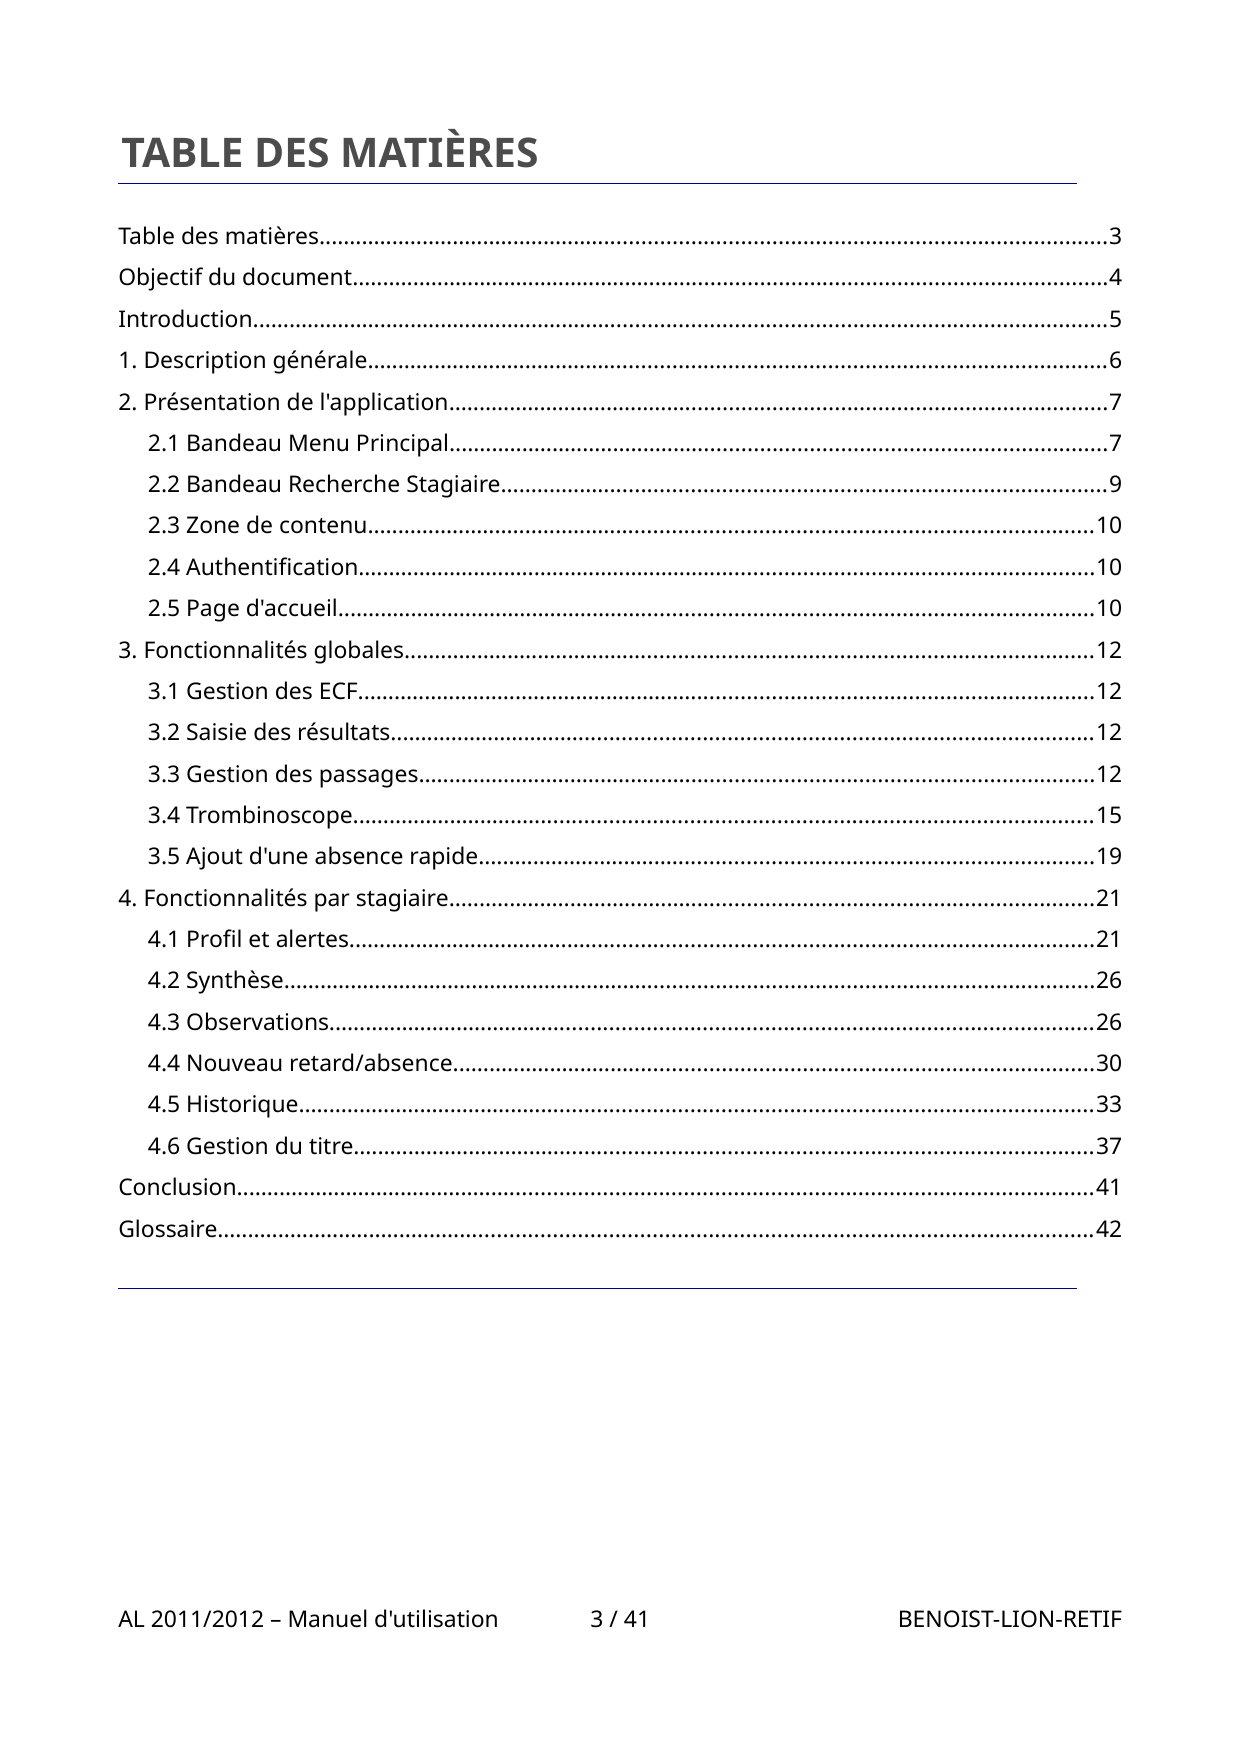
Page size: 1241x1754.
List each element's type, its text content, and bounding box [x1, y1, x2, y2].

text 3.5 Ajout d'une absence rapide 19 [148, 832, 1122, 873]
text Table des matières 3 [118, 211, 1122, 253]
text 3.1 Gestion des ECF 12 [148, 666, 1122, 708]
text Conclusion 41 [118, 1163, 1122, 1204]
text 2.4 Authentification 10 [148, 542, 1122, 584]
text 3.3 Gestion des passages 12 [148, 749, 1122, 790]
text 4.2 Synthèse 26 [148, 956, 1122, 997]
text 2.3 Zone de contenu 10 [148, 501, 1122, 542]
text 2.5 Page d'accueil 10 [148, 584, 1122, 625]
text Glossaire 42 [118, 1204, 1122, 1245]
text 4.1 Profil et alertes 21 [148, 914, 1122, 956]
text 4. Fonctionnalités par stagiaire 21 [118, 873, 1122, 914]
text Objectif du document 4 [118, 253, 1122, 294]
text 4.5 Historique 33 [148, 1080, 1122, 1121]
text 1. Description générale 6 [118, 336, 1122, 377]
text 4.3 Observations 26 [148, 997, 1122, 1038]
text 3. Fonctionnalités globales 12 [118, 625, 1122, 666]
text 4.4 Nouveau retard/absence 30 [148, 1038, 1122, 1080]
text 2.1 Bandeau Menu Principal 7 [148, 418, 1122, 459]
text 2.2 Bandeau Recherche Stagiaire 9 [148, 459, 1122, 501]
text Introduction 5 [118, 294, 1122, 336]
subtitle Table des matières [118, 121, 1077, 183]
text 3.2 Saisie des résultats 12 [148, 708, 1122, 749]
text 2. Présentation de l'application 7 [118, 377, 1122, 418]
text 3.4 Trombinoscope 15 [148, 790, 1122, 832]
text 4.6 Gestion du titre 37 [148, 1121, 1122, 1163]
